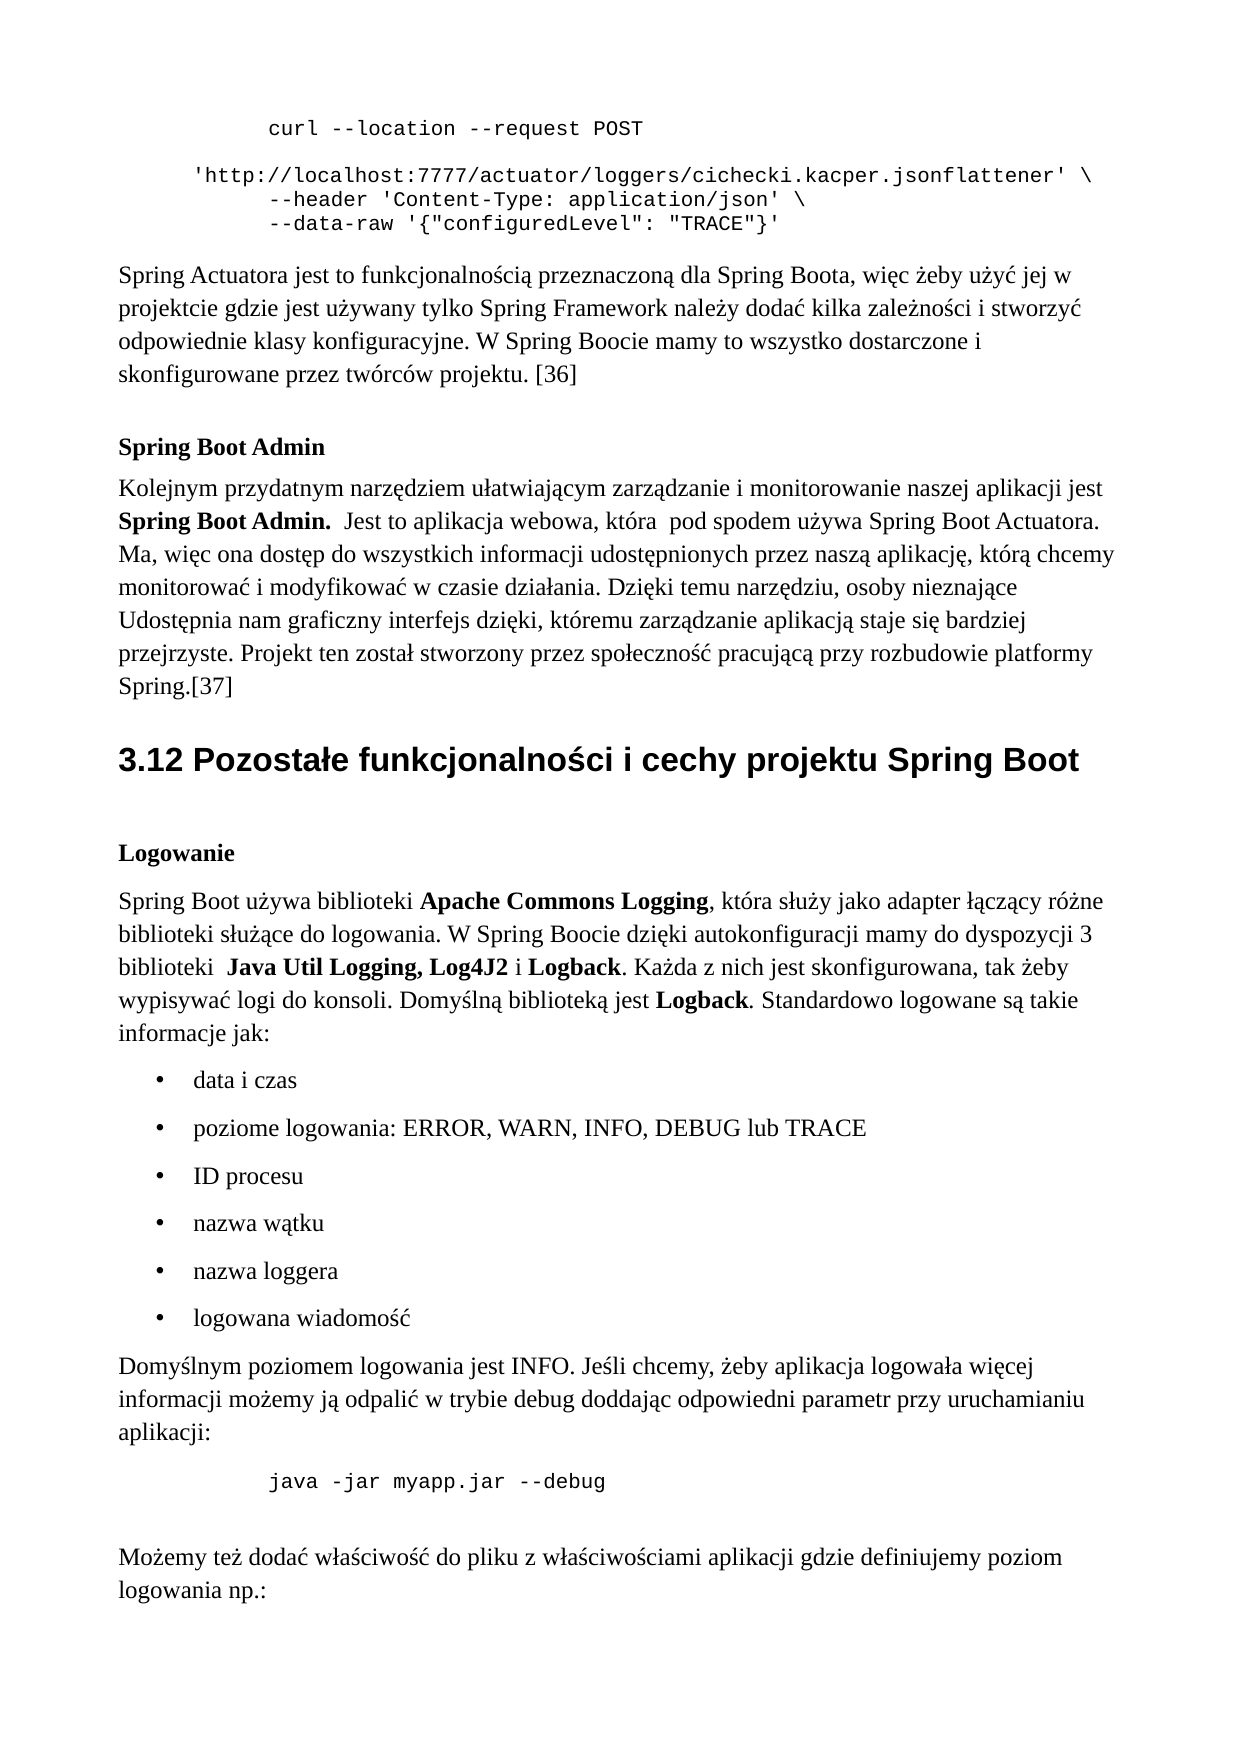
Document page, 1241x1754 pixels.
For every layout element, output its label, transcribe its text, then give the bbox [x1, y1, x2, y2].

text Spring Actuatora jest to funkcjonalnością przeznaczoną dla Spring Boota, więc żeby użyć jej w projektcie gdzie jest używany tylko Spring Framework należy dodać kilka zależności i stworzyć odpowiednie klasy konfiguracyjne. W Spring Boocie mamy to wszystko dostarczone i skonfigurowane przez twórców projektu. [36] [118, 260, 1122, 388]
list logowana wiadomość [156, 1303, 1122, 1332]
text --data-raw '{"configuredLevel": "TRACE"}' [192, 213, 1122, 236]
text Spring Boot używa biblioteki Apache Commons Logging, która służy jako adapter łączący różne biblioteki służące do logowania. W Spring Boocie dzięki autokonfiguracji mamy do dyspozycji 3 biblioteki Java Util Logging, Log4J2 i Logback. Każda z nich jest skonfigurowana, tak żeby wypisywać logi do konsoli. Domyślną biblioteką jest Logback. Standardowo logowane są takie informacje jak: [118, 886, 1122, 1047]
list nazwa loggera [156, 1256, 1122, 1285]
text Logowanie [118, 838, 1122, 867]
list data i czas [156, 1066, 1122, 1094]
list poziome logowania: ERROR, WARN, INFO, DEBUG lub TRACE [156, 1113, 1122, 1142]
text --header 'Content-Type: application/json' \ [192, 189, 1122, 213]
subtitle 3.12 Pozostałe funkcjonalności i cechy projektu Spring Boot [118, 739, 1122, 778]
text Domyślnym poziomem logowania jest INFO. Jeśli chcemy, żeby aplikacja logowała więcej informacji możemy ją odpalić w trybie debug doddając odpowiedni parametr przy uruchamianiu aplikacji: [118, 1351, 1122, 1446]
text Kolejnym przydatnym narzędziem ułatwiającym zarządzanie i monitorowanie naszej aplikacji jest Spring Boot Admin. Jest to aplikacja webowa, która pod spodem używa Spring Boot Actuatora. Ma, więc ona dostęp do wszystkich informacji udostępnionych przez naszą aplikację, którą chcemy monitorować i modyfikować w czasie działania. Dzięki temu narzędziu, osoby nieznające Udostępnia nam graficzny interfejs dzięki, któremu zarządzanie aplikacją staje się bardziej przejrzyste. Projekt ten został stworzony przez społeczność pracującą przy rozbudowie platformy Spring.[37] [118, 473, 1122, 700]
list ID procesu [156, 1161, 1122, 1189]
text Możemy też dodać właściwość do pliku z właściwościami aplikacji gdzie definiujemy poziom logowania np.: [118, 1542, 1122, 1604]
text java -jar myapp.jar --debug [192, 1465, 1122, 1494]
text curl --location --request POST 'http://localhost:7777/actuator/loggers/cichecki.kacper.jsonflattener' \ [192, 118, 1122, 189]
subtitle Spring Boot Admin [118, 432, 1122, 460]
list nazwa wątku [156, 1208, 1122, 1237]
